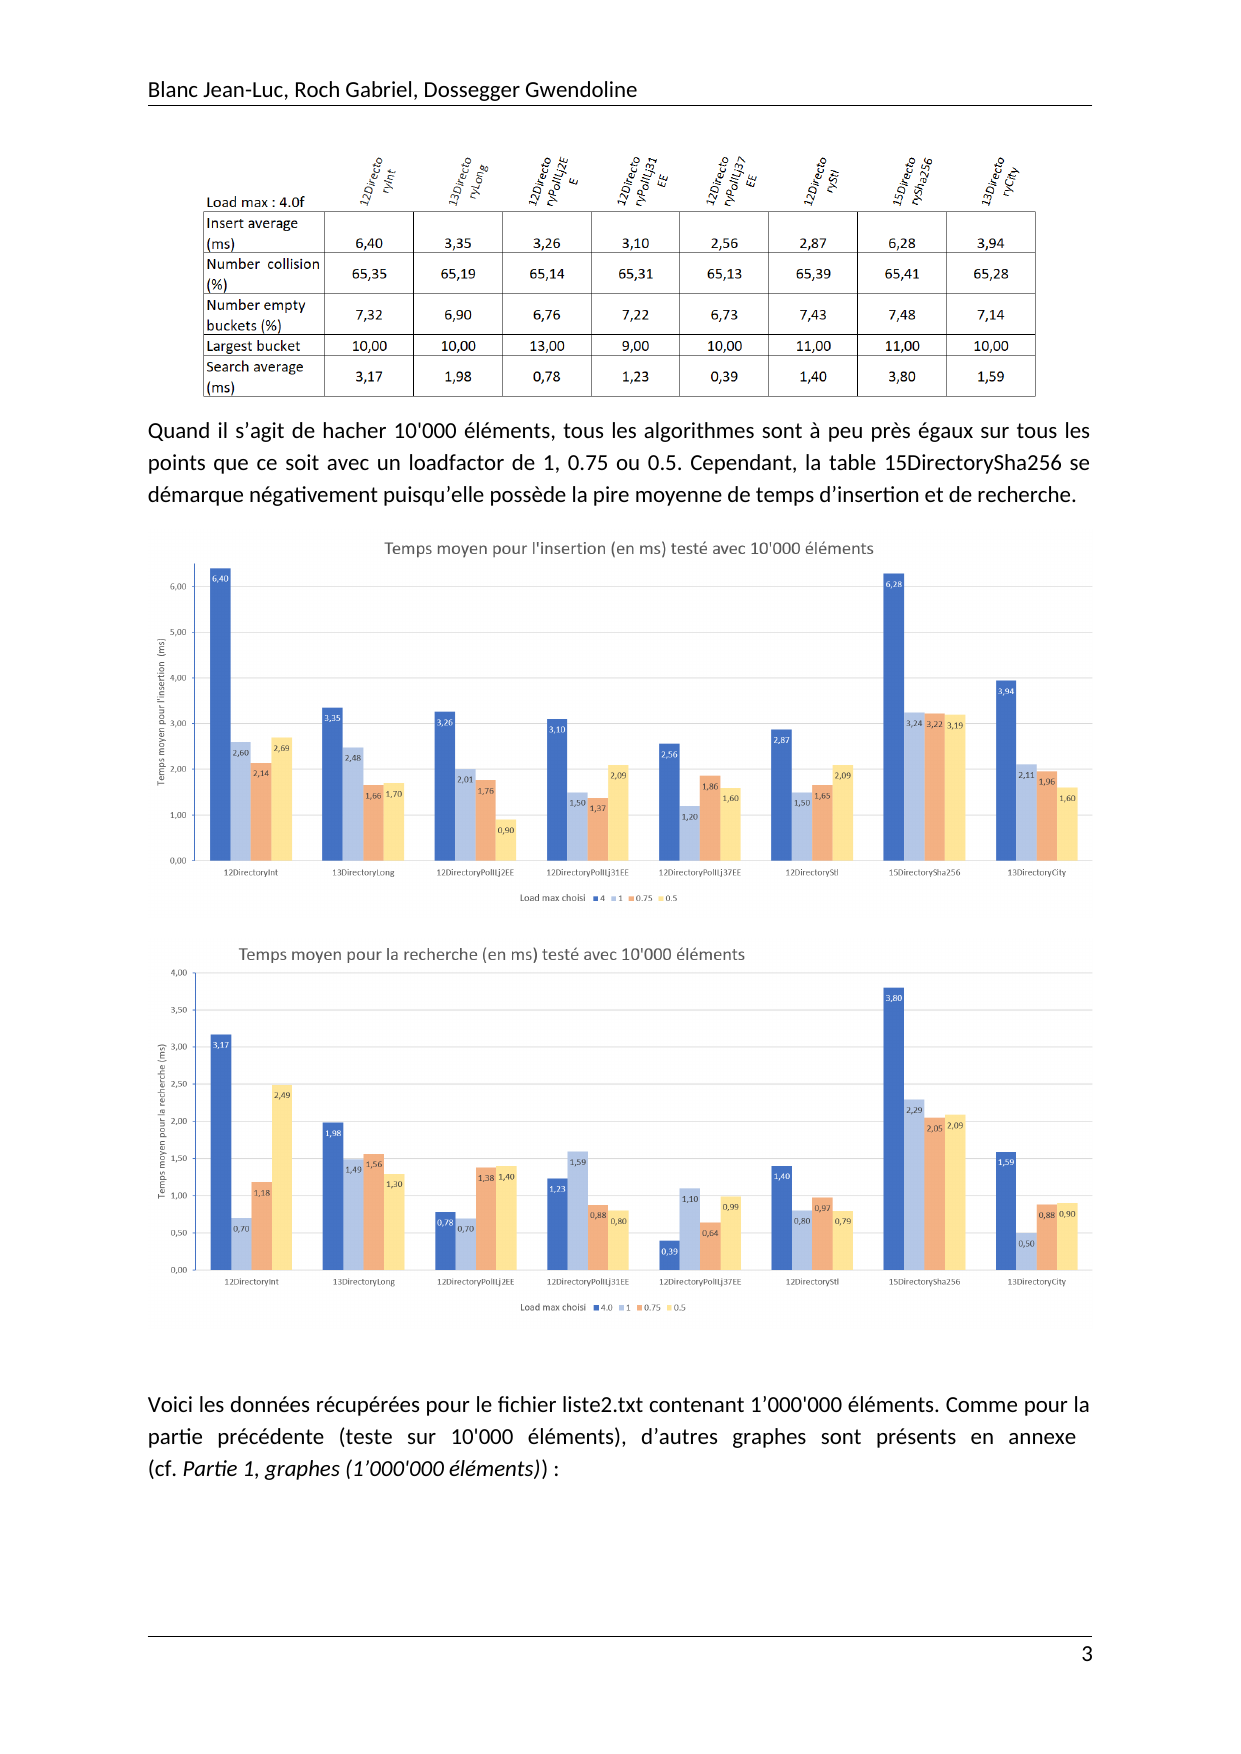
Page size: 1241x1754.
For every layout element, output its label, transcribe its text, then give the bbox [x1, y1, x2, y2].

text Quand il s’agit de hacher 10'000 éléments, tous les algorithmes sont à peu près égaux sur tous les points que ce soit avec un loadfactor de 1, 0.75 ou 0.5. Cependant, la table 15DirectorySha256 se démarque négativement puisqu’elle possède la pire moyenne de temps d’insertion et de recherche. [148, 416, 1092, 509]
text Voici les données récupérées pour le fichier liste2.txt contenant 1’000'000 éléments. Comme pour la partie précédente (teste sur 10'000 éléments), d’autres graphes sont présents en annexe (cf. Partie 1, graphes (1’000'000 éléments)) : [148, 1390, 1092, 1483]
